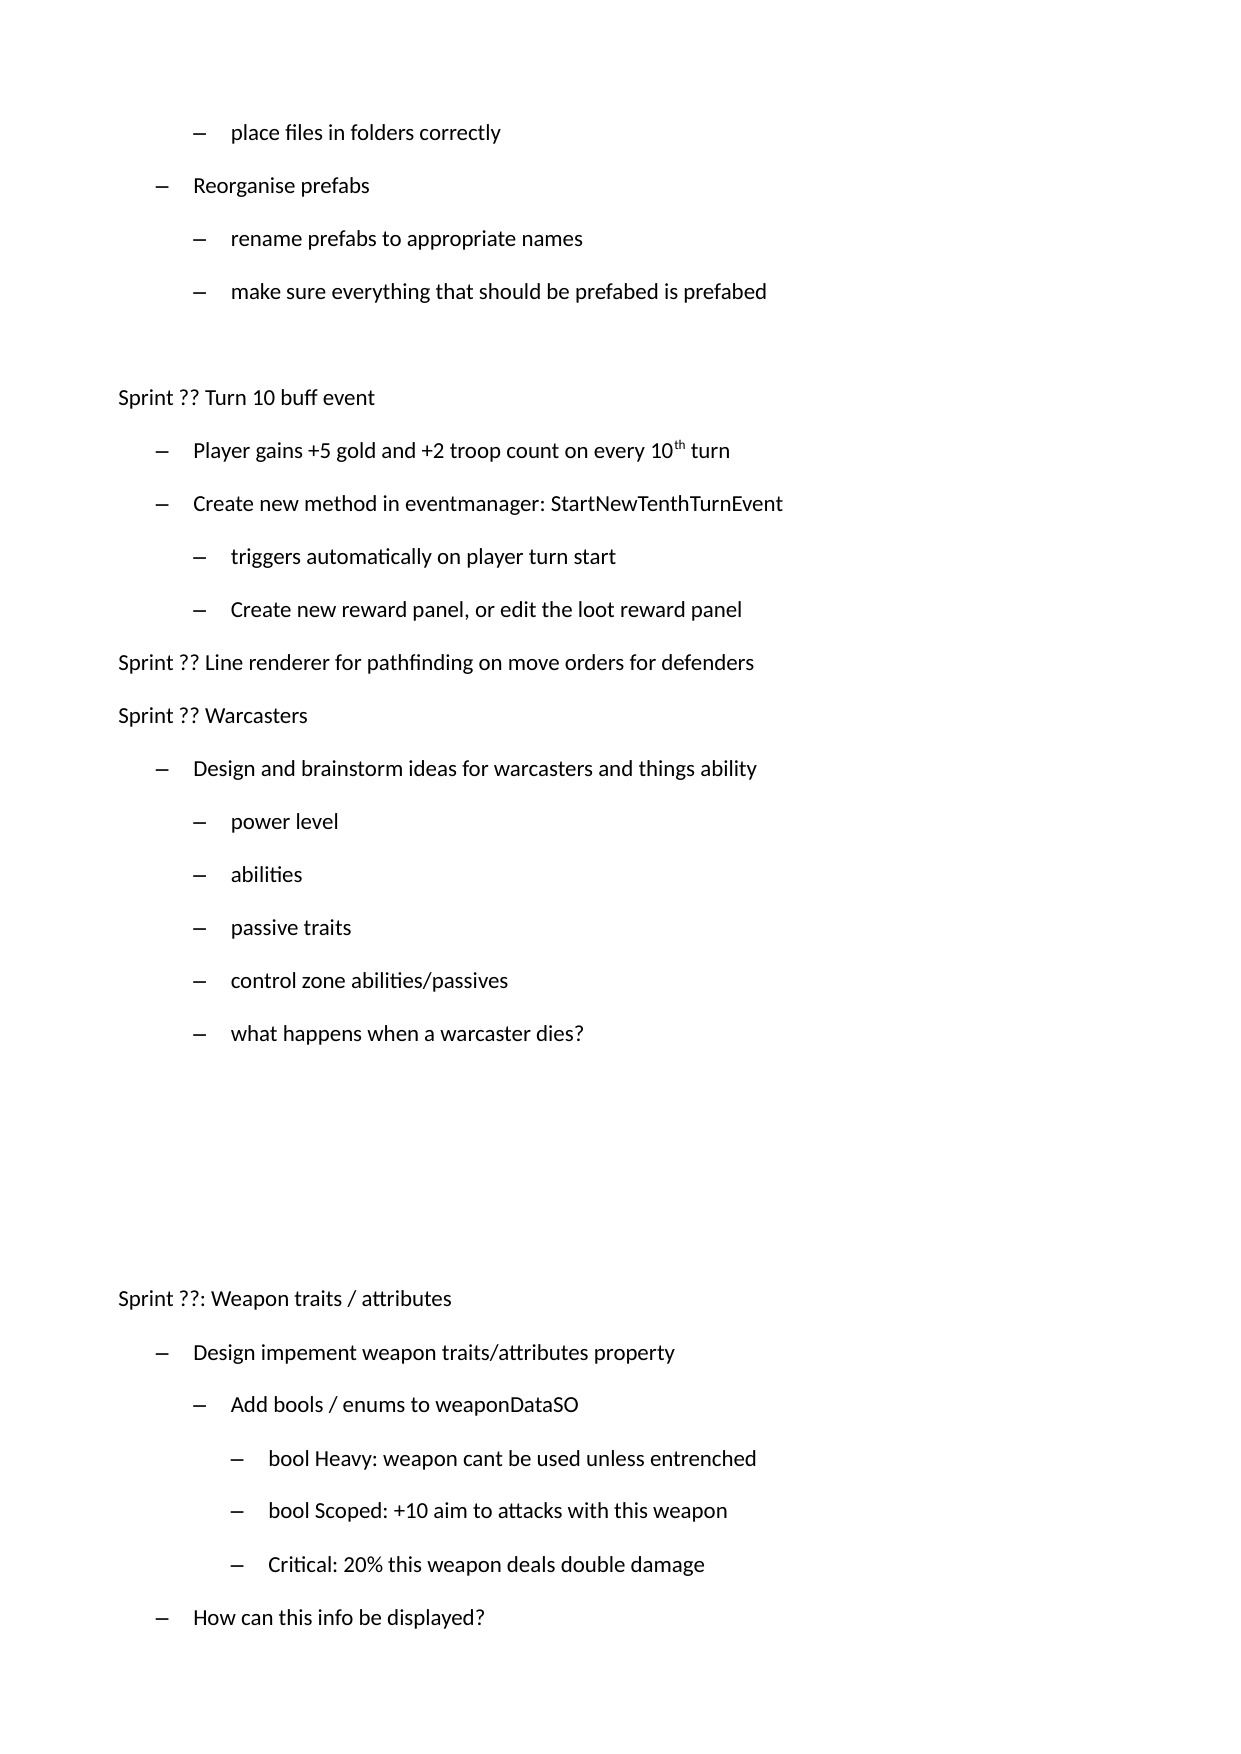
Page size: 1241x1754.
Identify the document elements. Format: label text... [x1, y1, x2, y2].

list bool Scoped: +10 aim to attacks with this weapon [231, 1497, 1122, 1525]
list Player gains +5 gold and +2 troop count on every 10th turn [156, 436, 1122, 464]
list Critical: 20% this weapon deals double damage [231, 1550, 1122, 1578]
list abilities [193, 860, 1122, 888]
list How can this info be displayed? [156, 1603, 1122, 1631]
list place files in folders correctly [193, 118, 1122, 146]
list control zone abilities/passives [193, 966, 1122, 994]
list rename prefabs to appropriate names [193, 224, 1122, 252]
text Sprint ?? Line renderer for pathfinding on move orders for defenders [118, 648, 1122, 676]
list Reorganise prefabs [156, 171, 1122, 199]
text Sprint ?? Warcasters [118, 701, 1122, 729]
text Sprint ?? Turn 10 buff event [118, 383, 1122, 411]
list triggers automatically on player turn start [193, 542, 1122, 570]
list Design and brainstorm ideas for warcasters and things ability [156, 754, 1122, 782]
list Add bools / enums to weaponDataSO [193, 1391, 1122, 1419]
list power level [193, 807, 1122, 835]
list Design impement weapon traits/attributes property [156, 1338, 1122, 1366]
list bool Heavy: weapon cant be used unless entrenched [231, 1444, 1122, 1472]
list Create new method in eventmanager: StartNewTenthTurnEvent [156, 489, 1122, 517]
list passive traits [193, 913, 1122, 941]
list Create new reward panel, or edit the loot reward panel [193, 595, 1122, 623]
list make sure everything that should be prefabed is prefabed [193, 277, 1122, 305]
list what happens when a warcaster dies? [193, 1019, 1122, 1047]
text Sprint ??: Weapon traits / attributes [118, 1284, 1122, 1313]
